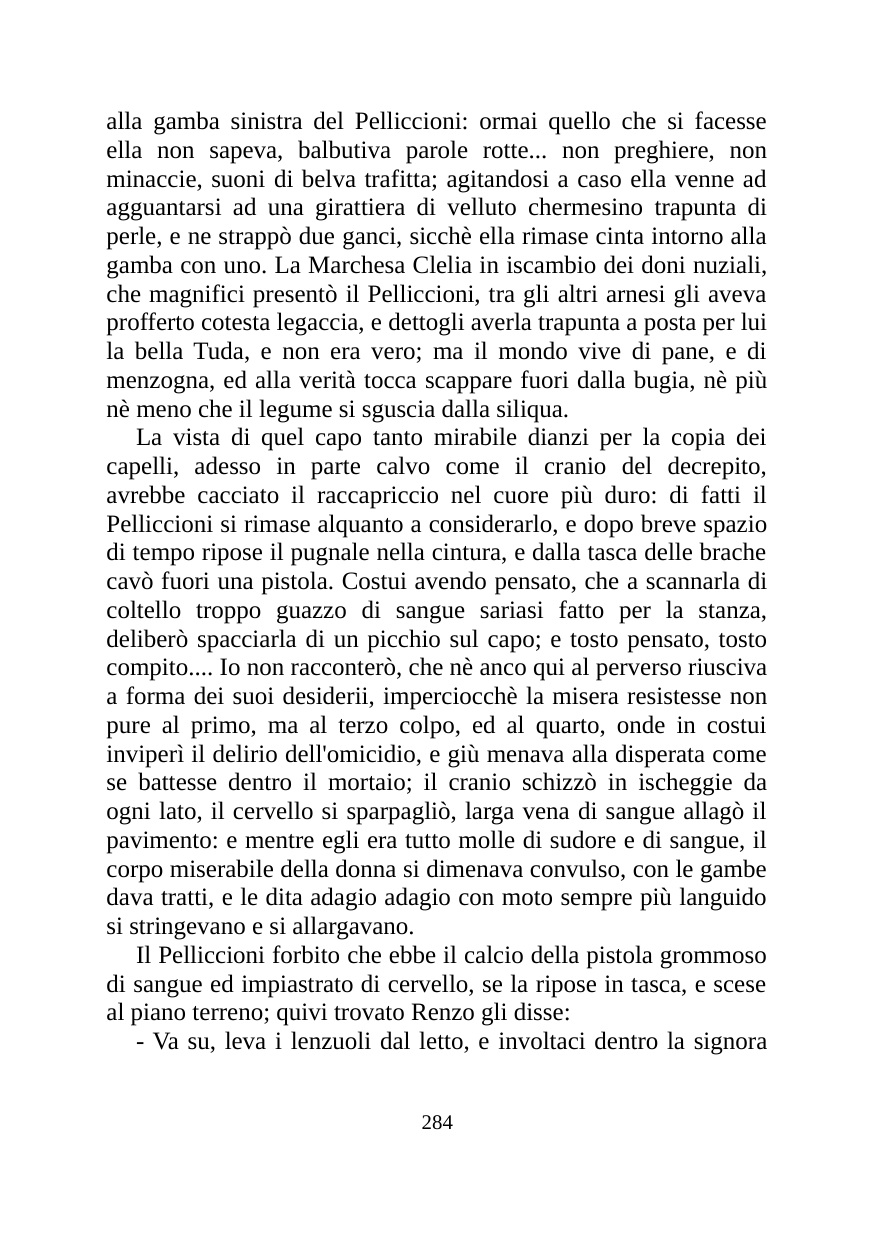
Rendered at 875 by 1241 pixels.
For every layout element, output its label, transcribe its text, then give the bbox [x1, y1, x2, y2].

text - Va su, leva i lenzuoli dal letto, e involtaci dentro la signora [106, 1026, 768, 1055]
text Il Pelliccioni forbito che ebbe il calcio della pistola grommoso di sangue ed impiastrato di cervello, se la ripose in tasca, e scese al piano terreno; quivi trovato Renzo gli disse: [106, 940, 768, 1026]
text alla gamba sinistra del Pelliccioni: ormai quello che si facesse ella non sapeva, balbutiva parole rotte... non preghiere, non minaccie, suoni di belva trafitta; agitandosi a caso ella venne ad agguantarsi ad una girattiera di velluto chermesino trapunta di perle, e ne strappò due ganci, sicchè ella rimase cinta intorno alla gamba con uno. La Marchesa Clelia in iscambio dei doni nuziali, che magnifici presentò il Pelliccioni, tra gli altri arnesi gli aveva profferto cotesta legaccia, e dettogli averla trapunta a posta per lui la bella Tuda, e non era vero; ma il mondo vive di pane, e di menzogna, ed alla verità tocca scappare fuori dalla bugia, nè più nè meno che il legume si sguscia dalla siliqua. [106, 106, 768, 422]
text La vista di quel capo tanto mirabile dianzi per la copia dei capelli, adesso in parte calvo come il cranio del decrepito, avrebbe cacciato il raccapriccio nel cuore più duro: di fatti il Pelliccioni si rimase alquanto a considerarlo, e dopo breve spazio di tempo ripose il pugnale nella cintura, e dalla tasca delle brache cavò fuori una pistola. Costui avendo pensato, che a scannarla di coltello troppo guazzo di sangue sariasi fatto per la stanza, deliberò spacciarla di un picchio sul capo; e tosto pensato, tosto compito.... Io non racconterò, che nè anco qui al perverso riusciva a forma dei suoi desiderii, imperciocchè la misera resistesse non pure al primo, ma al terzo colpo, ed al quarto, onde in costui inviperì il delirio dell'omicidio, e giù menava alla disperata come se battesse dentro il mortaio; il cranio schizzò in ischeggie da ogni lato, il cervello si sparpagliò, larga vena di sangue allagò il pavimento: e mentre egli era tutto molle di sudore e di sangue, il corpo miserabile della donna si dimenava convulso, con le gambe dava tratti, e le dita adagio adagio con moto sempre più languido si stringevano e si allargavano. [106, 422, 768, 940]
